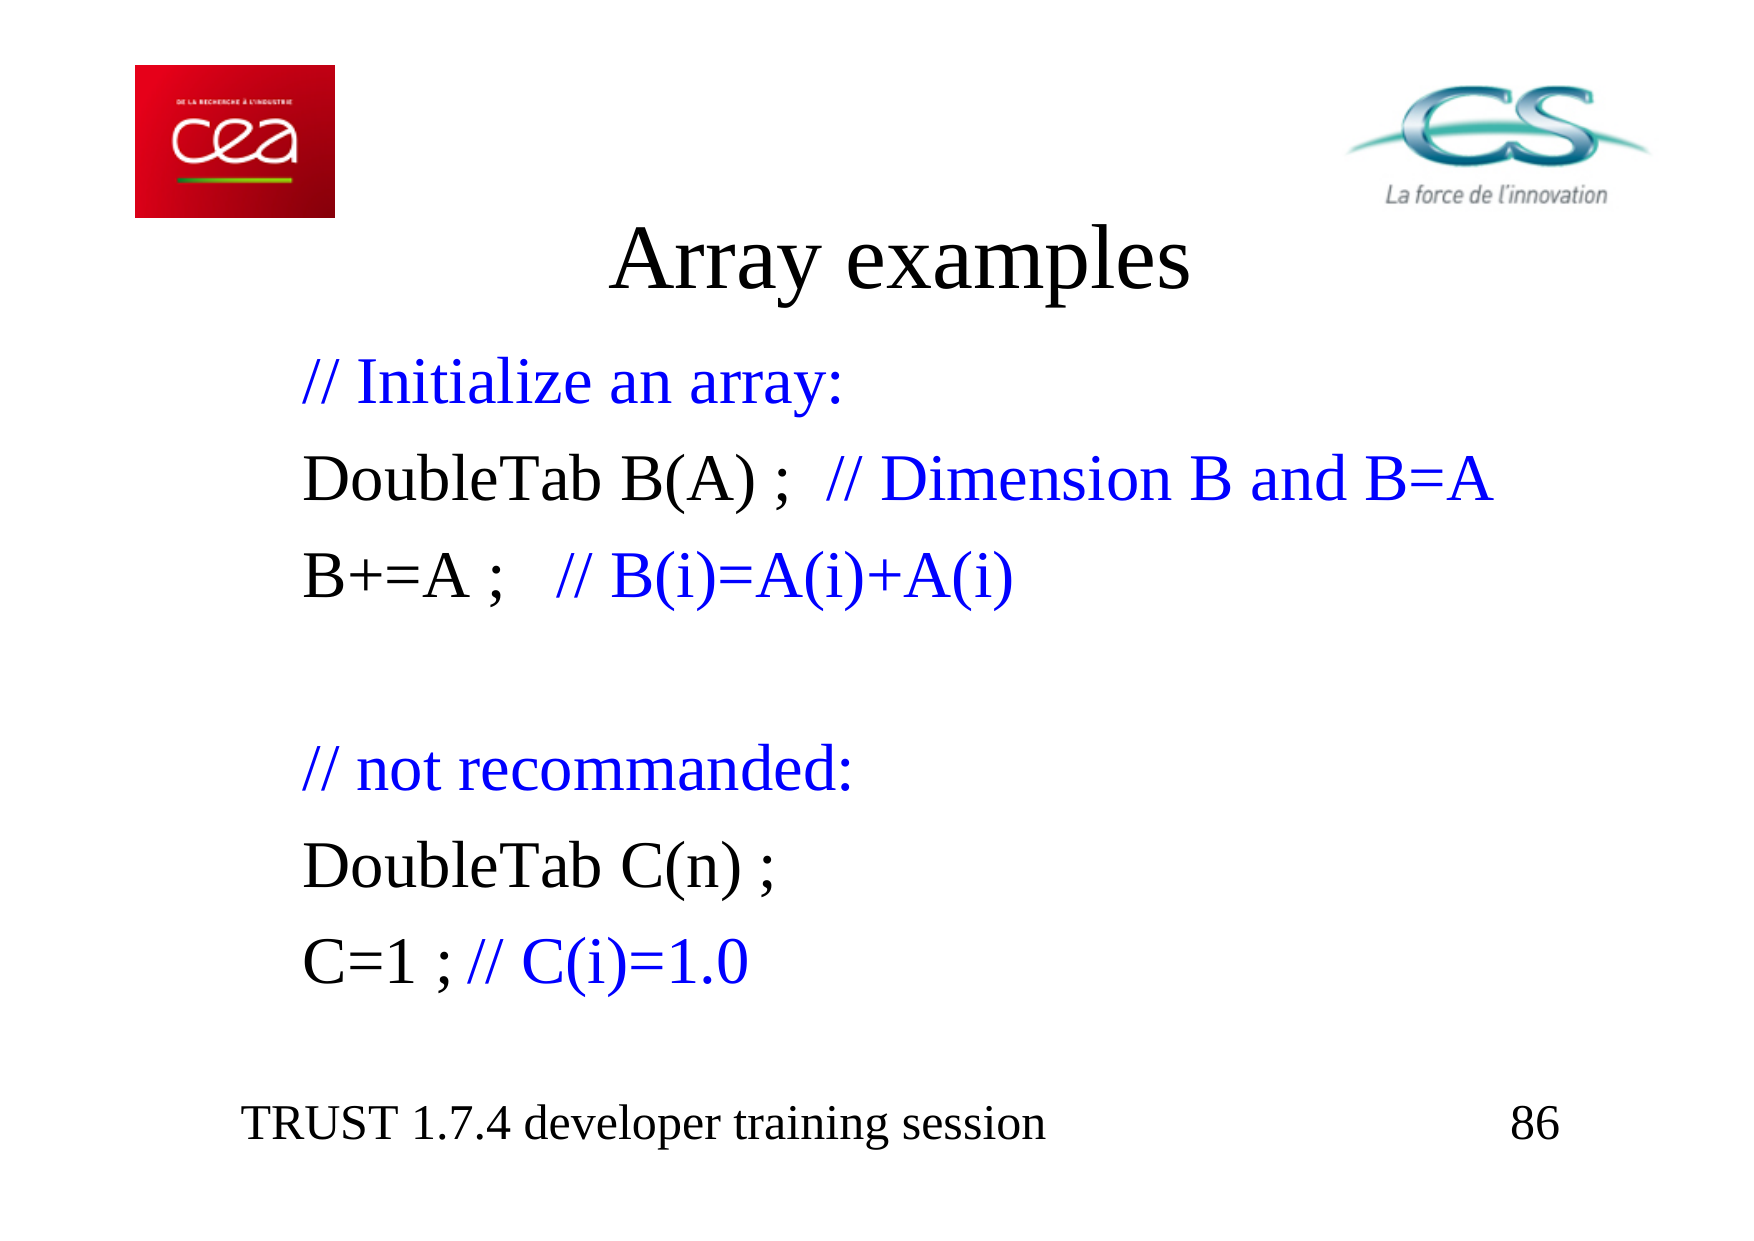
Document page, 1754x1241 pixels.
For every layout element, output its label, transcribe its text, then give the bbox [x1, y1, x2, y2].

picture [1340, 73, 1662, 218]
list // Initialize an array: DoubleTab B(A) ; // Dimension B and B=A B+=A ; // B(i)=A(i)+A(i) // not recommanded: DoubleTab C(n) ; C=1 ; // C(i)=1.0 [231, 329, 1577, 1071]
picture [135, 65, 335, 218]
title Array examples [225, 127, 1576, 377]
